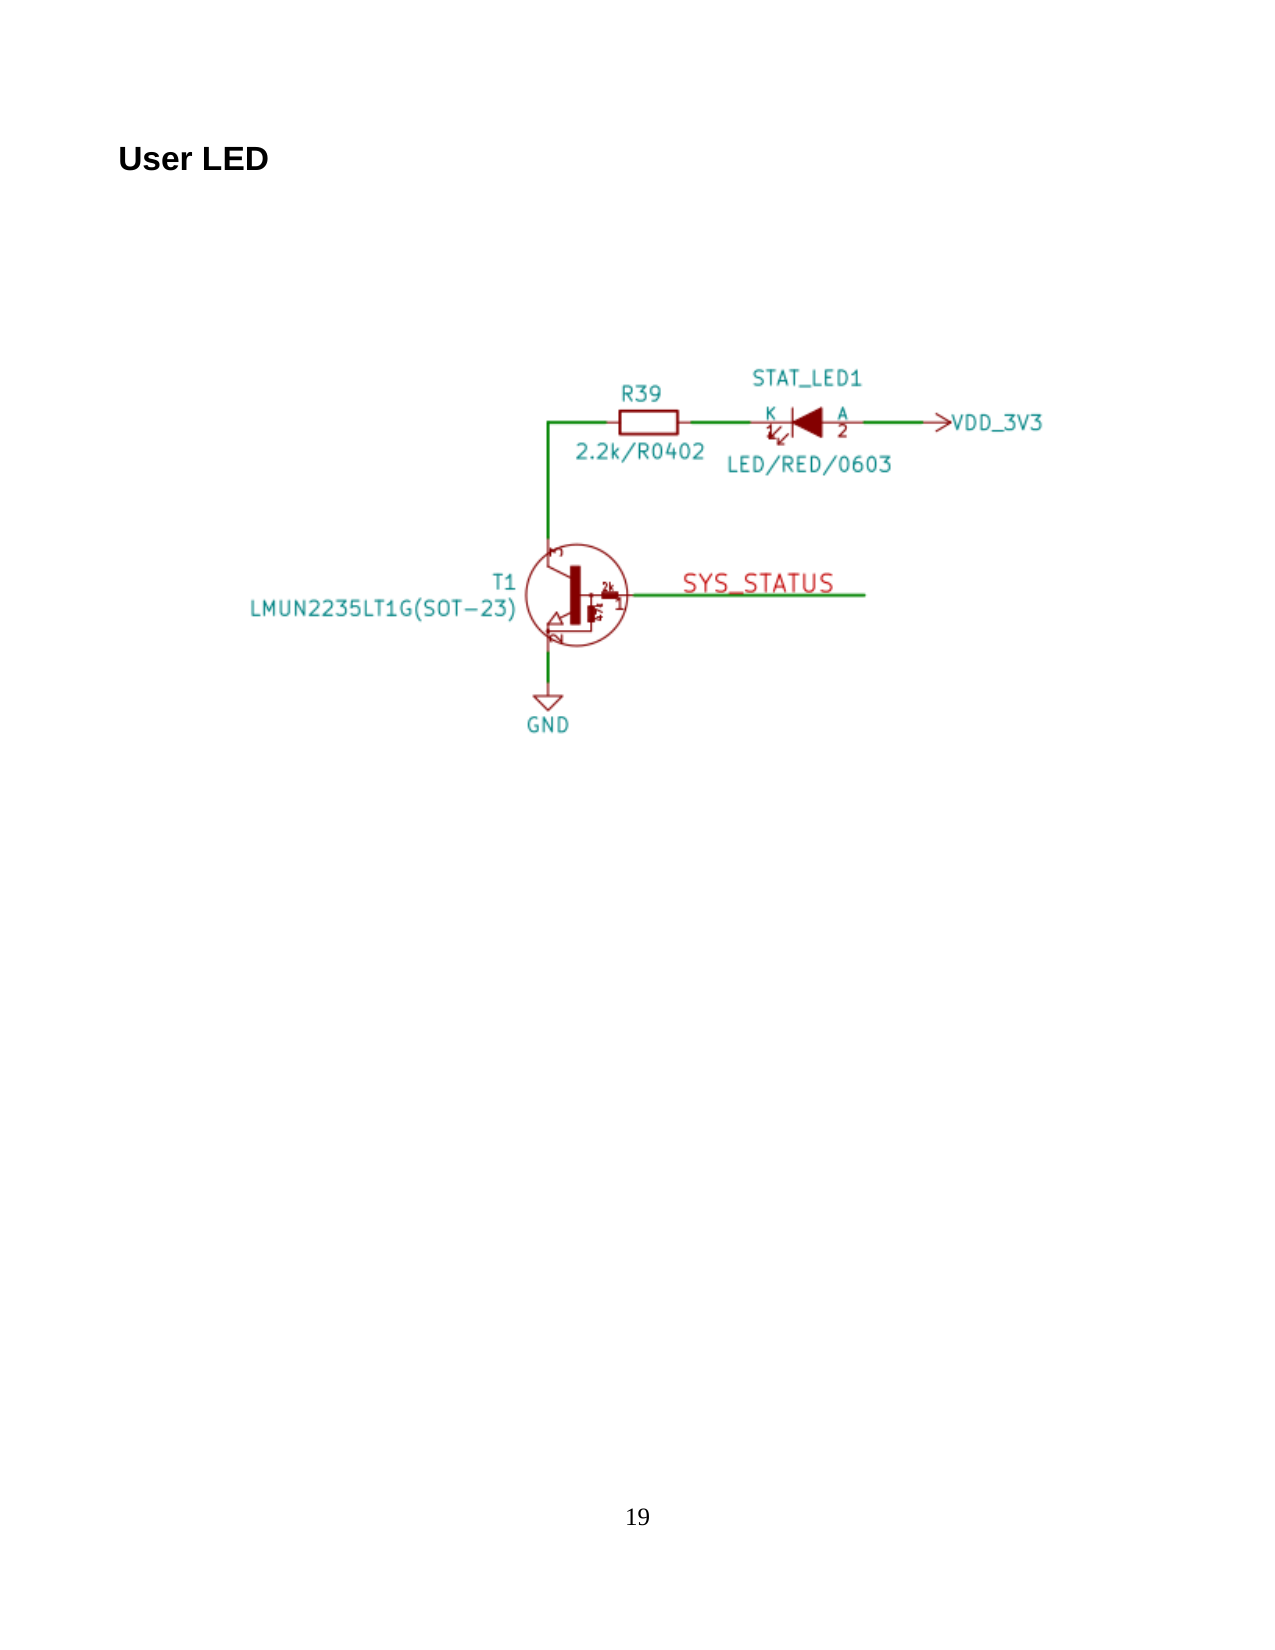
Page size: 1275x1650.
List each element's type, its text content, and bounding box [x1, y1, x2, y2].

picture [192, 338, 1083, 762]
subtitle User LED [118, 139, 1157, 178]
